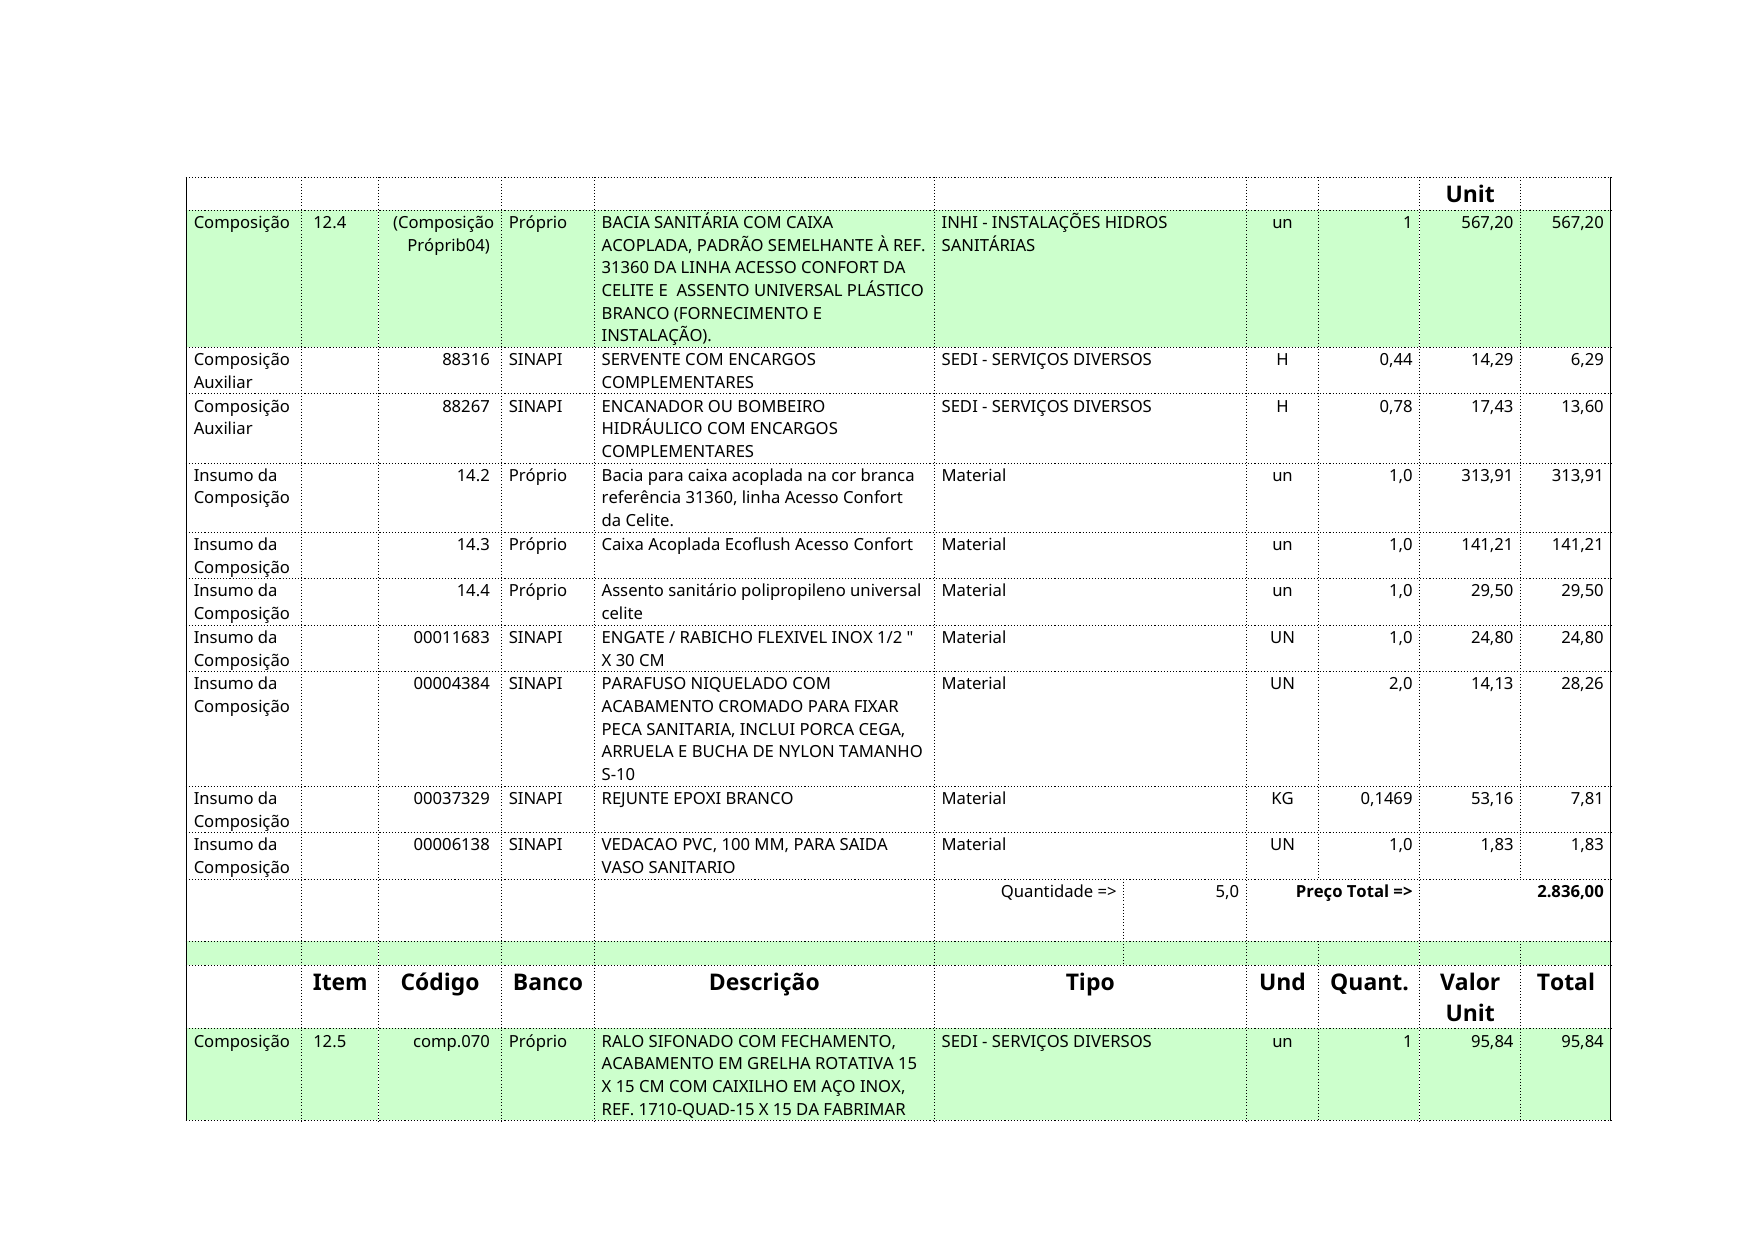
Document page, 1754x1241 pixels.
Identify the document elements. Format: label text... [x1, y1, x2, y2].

table_cell 0,1469 [1319, 786, 1419, 832]
table_cell Composição [187, 1028, 301, 1120]
table_cell Insumo da Composição [187, 625, 301, 671]
table_cell Item [301, 965, 378, 1028]
table_cell PARAFUSO NIQUELADO COM ACABAMENTO CROMADO PARA FIXAR PECA SANITARIA, INCLUI PORCA CEGA, ARRUELA E BUCHA DE NYLON TAMANHO S-10 [594, 671, 934, 786]
table_cell H [1246, 347, 1319, 393]
table_cell 29,50 [1420, 578, 1521, 624]
table_cell Material [934, 671, 1246, 786]
table_cell 1,0 [1319, 832, 1419, 878]
table_cell 12.5 [301, 1028, 378, 1120]
table_cell Total [1521, 965, 1610, 1028]
table_cell Material [934, 532, 1246, 578]
table_cell SEDI - SERVIÇOS DIVERSOS [934, 1028, 1246, 1120]
table_cell Composição Auxiliar [187, 347, 301, 393]
table_cell Assento sanitário polipropileno universal celite [594, 578, 934, 624]
table_cell [301, 393, 378, 462]
table_cell 14.3 [379, 532, 501, 578]
table_cell [501, 879, 594, 941]
table_cell [301, 347, 378, 393]
table_cell [501, 177, 594, 209]
table_cell 00037329 [379, 786, 501, 832]
table_cell SEDI - SERVIÇOS DIVERSOS [934, 393, 1246, 462]
table_cell 1,0 [1319, 532, 1419, 578]
table_cell comp.070 [379, 1028, 501, 1120]
table_cell Tipo [934, 965, 1246, 1028]
table_cell H [1246, 393, 1319, 462]
table_cell 6,29 [1521, 347, 1610, 393]
table_cell 14.2 [379, 463, 501, 532]
table_cell 53,16 [1420, 786, 1521, 832]
table_cell [1319, 177, 1419, 209]
table_cell REJUNTE EPOXI BRANCO [594, 786, 934, 832]
table_cell 24,80 [1521, 625, 1610, 671]
table_cell Composição Auxiliar [187, 393, 301, 462]
table_cell [1420, 941, 1521, 965]
table_cell un [1246, 1028, 1319, 1120]
table_cell Próprio [501, 578, 594, 624]
table_cell 2,0 [1319, 671, 1419, 786]
table_cell [187, 941, 301, 965]
table_cell 1,0 [1319, 578, 1419, 624]
table_cell Insumo da Composição [187, 786, 301, 832]
table_cell 7,81 [1521, 786, 1610, 832]
table_cell 141,21 [1521, 532, 1610, 578]
table_cell [301, 671, 378, 786]
table_cell SINAPI [501, 786, 594, 832]
table_cell Material [934, 578, 1246, 624]
table_cell SINAPI [501, 393, 594, 462]
table_cell Descrição [594, 965, 934, 1028]
table_cell UN [1246, 832, 1319, 878]
table_cell [379, 177, 501, 209]
table_cell [301, 941, 378, 965]
table_cell Código [379, 965, 501, 1028]
table_cell 29,50 [1521, 578, 1610, 624]
table_cell un [1246, 532, 1319, 578]
table_cell 12.4 [301, 210, 378, 347]
table_cell [379, 879, 501, 941]
table_cell [379, 941, 501, 965]
table_cell UN [1246, 625, 1319, 671]
table_cell Quant. [1319, 965, 1419, 1028]
table_cell (Composição Próprib04) [379, 210, 501, 347]
table_cell 00006138 [379, 832, 501, 878]
table_cell Insumo da Composição [187, 832, 301, 878]
table_cell [301, 625, 378, 671]
table_cell Insumo da Composição [187, 532, 301, 578]
table_cell [187, 965, 301, 1028]
table_cell SINAPI [501, 671, 594, 786]
table_cell SEDI - SERVIÇOS DIVERSOS [934, 347, 1246, 393]
table_cell [934, 177, 1246, 209]
table_cell Insumo da Composição [187, 671, 301, 786]
table_cell Preço Total => [1246, 879, 1419, 941]
table_cell Próprio [501, 1028, 594, 1120]
table_cell 00004384 [379, 671, 501, 786]
table_cell 313,91 [1521, 463, 1610, 532]
table_cell [594, 941, 934, 965]
table_cell Banco [501, 965, 594, 1028]
table_cell VEDACAO PVC, 100 MM, PARA SAIDA VASO SANITARIO [594, 832, 934, 878]
table_cell RALO SIFONADO COM FECHAMENTO, ACABAMENTO EM GRELHA ROTATIVA 15 X 15 CM COM CAIXILHO EM AÇO INOX, REF. 1710-QUAD-15 X 15 DA FABRIMAR [594, 1028, 934, 1120]
table_cell 1,0 [1319, 463, 1419, 532]
table_cell [594, 177, 934, 209]
table_cell [301, 463, 378, 532]
table_cell 00011683 [379, 625, 501, 671]
table_cell 2.836,00 [1420, 879, 1610, 941]
table_cell 28,26 [1521, 671, 1610, 786]
table_cell INHI - INSTALAÇÕES HIDROS SANITÁRIAS [934, 210, 1246, 347]
table_cell [301, 532, 378, 578]
table_cell Insumo da Composição [187, 463, 301, 532]
table_cell [1246, 177, 1319, 209]
table_cell 14,13 [1420, 671, 1521, 786]
table_cell ENCANADOR OU BOMBEIRO HIDRÁULICO COM ENCARGOS COMPLEMENTARES [594, 393, 934, 462]
table_cell 14.4 [379, 578, 501, 624]
table_cell SINAPI [501, 832, 594, 878]
table_cell Material [934, 832, 1246, 878]
table_cell 1,83 [1521, 832, 1610, 878]
table_cell Material [934, 786, 1246, 832]
table_cell [301, 832, 378, 878]
table_cell 313,91 [1420, 463, 1521, 532]
table_cell [1319, 941, 1419, 965]
table_cell [1521, 941, 1610, 965]
table_cell [1246, 941, 1319, 965]
table_cell 17,43 [1420, 393, 1521, 462]
table_cell Valor Unit [1420, 965, 1521, 1028]
table_cell [1124, 941, 1246, 965]
table_cell [301, 177, 378, 209]
table_cell 95,84 [1420, 1028, 1521, 1120]
table_cell 0,78 [1319, 393, 1419, 462]
table_cell Próprio [501, 532, 594, 578]
table_cell 1 [1319, 1028, 1419, 1120]
table_cell 1,83 [1420, 832, 1521, 878]
table_cell 24,80 [1420, 625, 1521, 671]
table_cell 5,0 [1124, 879, 1246, 941]
table_cell un [1246, 463, 1319, 532]
table_cell 567,20 [1420, 210, 1521, 347]
table_cell Insumo da Composição [187, 578, 301, 624]
table_cell Material [934, 625, 1246, 671]
table_cell KG [1246, 786, 1319, 832]
table_cell Próprio [501, 210, 594, 347]
table_cell Bacia para caixa acoplada na cor branca referência 31360, linha Acesso Confort da Celite. [594, 463, 934, 532]
table_cell SINAPI [501, 347, 594, 393]
table_cell 14,29 [1420, 347, 1521, 393]
table_cell [301, 786, 378, 832]
table_cell [301, 879, 378, 941]
table_cell SINAPI [501, 625, 594, 671]
table_cell UN [1246, 671, 1319, 786]
table_cell ENGATE / RABICHO FLEXIVEL INOX 1/2 " X 30 CM [594, 625, 934, 671]
table_cell 88316 [379, 347, 501, 393]
table_cell 13,60 [1521, 393, 1610, 462]
table_cell [594, 879, 934, 941]
table_cell Und [1246, 965, 1319, 1028]
table_cell [934, 941, 1124, 965]
table_cell 95,84 [1521, 1028, 1610, 1120]
table_cell [1521, 177, 1610, 209]
table_cell [501, 941, 594, 965]
table_cell 1 [1319, 210, 1419, 347]
table_cell Composição [187, 210, 301, 347]
table_cell Unit [1420, 177, 1521, 209]
table_cell 0,44 [1319, 347, 1419, 393]
table_cell 1,0 [1319, 625, 1419, 671]
table_cell 141,21 [1420, 532, 1521, 578]
table_cell Próprio [501, 463, 594, 532]
table_cell [301, 578, 378, 624]
table_cell [187, 879, 301, 941]
table_cell Caixa Acoplada Ecoflush Acesso Confort [594, 532, 934, 578]
table_cell 88267 [379, 393, 501, 462]
table_cell Quantidade => [934, 879, 1124, 941]
table_cell SERVENTE COM ENCARGOS COMPLEMENTARES [594, 347, 934, 393]
table_cell 567,20 [1521, 210, 1610, 347]
table_cell BACIA SANITÁRIA COM CAIXA ACOPLADA, PADRÃO SEMELHANTE À REF. 31360 DA LINHA ACESSO CONFORT DA CELITE E ASSENTO UNIVERSAL PLÁSTICO BRANCO (FORNECIMENTO E INSTALAÇÃO). [594, 210, 934, 347]
table_cell [187, 177, 301, 209]
table_cell un [1246, 210, 1319, 347]
table_cell un [1246, 578, 1319, 624]
table_cell Material [934, 463, 1246, 532]
